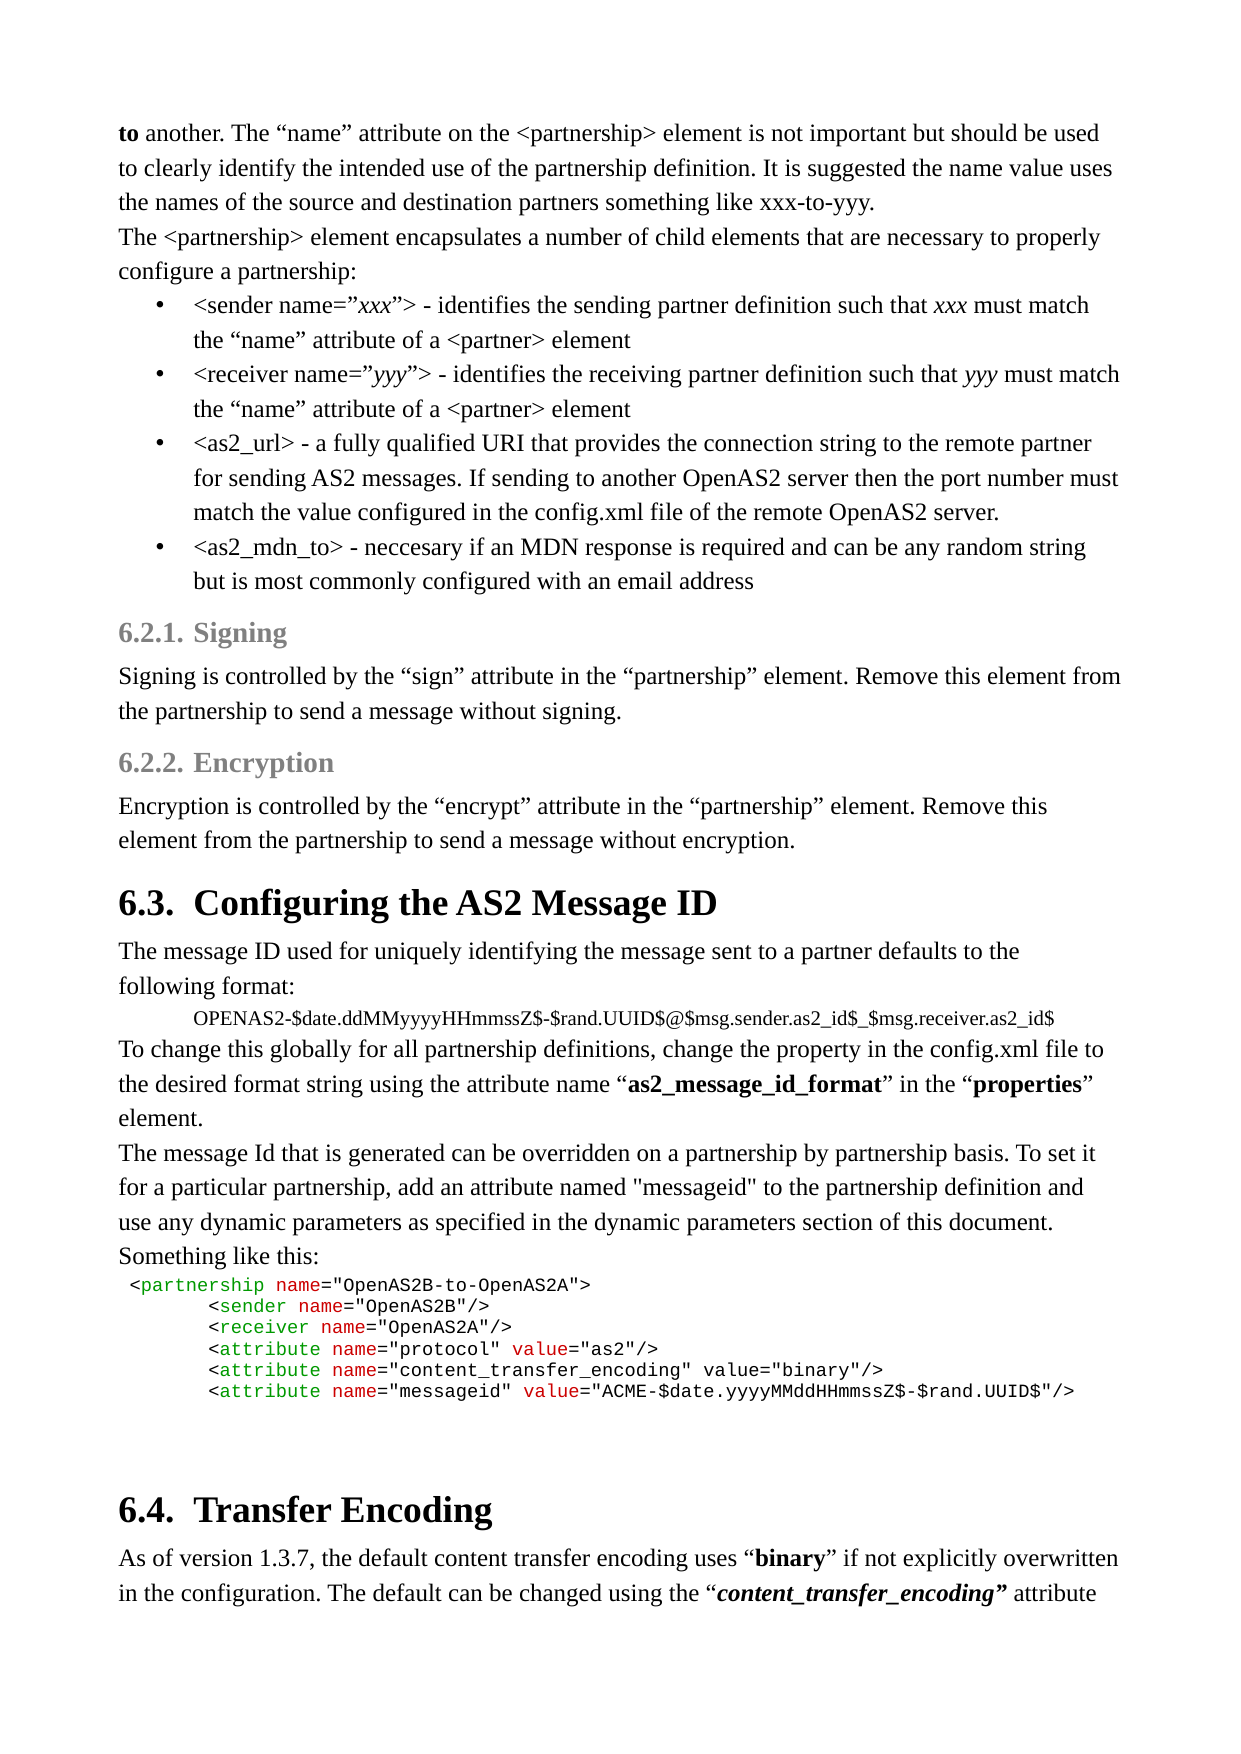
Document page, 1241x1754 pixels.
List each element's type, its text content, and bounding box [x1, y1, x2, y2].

text Signing is controlled by the “sign” attribute in the “partnership” element. Remove this element from the partnership to send a message without signing. [118, 661, 1122, 725]
list <receiver name=”yyy”> - identifies the receiving partner definition such that yyy must match the “name” attribute of a <partner> element [156, 359, 1122, 423]
list <as2_url> - a fully qualified URI that provides the connection string to the remote partner for sending AS2 messages. If sending to another OpenAS2 server then the port number must match the value configured in the config.xml file of the remote OpenAS2 server. [156, 428, 1122, 526]
subtitle Transfer Encoding [118, 1488, 1122, 1531]
text Encryption is controlled by the “encrypt” attribute in the “partnership” element. Remove this element from the partnership to send a message without encryption. [118, 791, 1122, 854]
text <attribute name="messageid" value="ACME-$date.yyyyMMddHHmmssZ$-$rand.UUID$"/> [118, 1382, 1122, 1403]
subtitle Encryption [118, 745, 1122, 778]
list <as2_mdn_to> - neccesary if an MDN response is required and can be any random string but is most commonly configured with an email address [156, 532, 1122, 595]
text <partnership name="OpenAS2B-to-OpenAS2A"> [118, 1276, 1122, 1297]
text The message ID used for uniquely identifying the message sent to a partner defaults to the following format: [118, 936, 1122, 1000]
text The <partnership> element encapsulates a number of child elements that are necessary to properly configure a partnership: [118, 222, 1122, 285]
text to another. The “name” attribute on the <partnership> element is not important but should be used to clearly identify the intended use of the partnership definition. It is suggested the name value uses the names of the source and destination partners something like xxx-to-yyy. [118, 118, 1122, 216]
text <receiver name="OpenAS2A"/> [118, 1318, 1122, 1339]
text OPENAS2-$date.ddMMyyyyHHmmssZ$-$rand.UUID$@$msg.sender.as2_id$_$msg.receiver.as2_id$ [193, 1005, 1122, 1029]
text Something like this: [118, 1241, 1122, 1270]
text <attribute name="content_transfer_encoding" value="binary"/> [118, 1361, 1122, 1382]
text <sender name="OpenAS2B"/> [118, 1297, 1122, 1318]
text To change this globally for all partnership definitions, change the property in the config.xml file to the desired format string using the attribute name “as2_message_id_format” in the “properties” element. [118, 1034, 1122, 1132]
subtitle Signing [118, 615, 1122, 649]
subtitle Configuring the AS2 Message ID [118, 881, 1122, 924]
text The message Id that is generated can be overridden on a partnership by partnership basis. To set it for a particular partnership, add an attribute named "messageid" to the partnership definition and use any dynamic parameters as specified in the dynamic parameters section of this document. [118, 1138, 1122, 1235]
text As of version 1.3.7, the default content transfer encoding uses “binary” if not explicitly overwritten in the configuration. The default can be changed using the “content_transfer_encoding” attribute [118, 1543, 1122, 1607]
text <attribute name="protocol" value="as2"/> [118, 1339, 1122, 1361]
list <sender name=”xxx”> - identifies the sending partner definition such that xxx must match the “name” attribute of a <partner> element [156, 291, 1122, 354]
